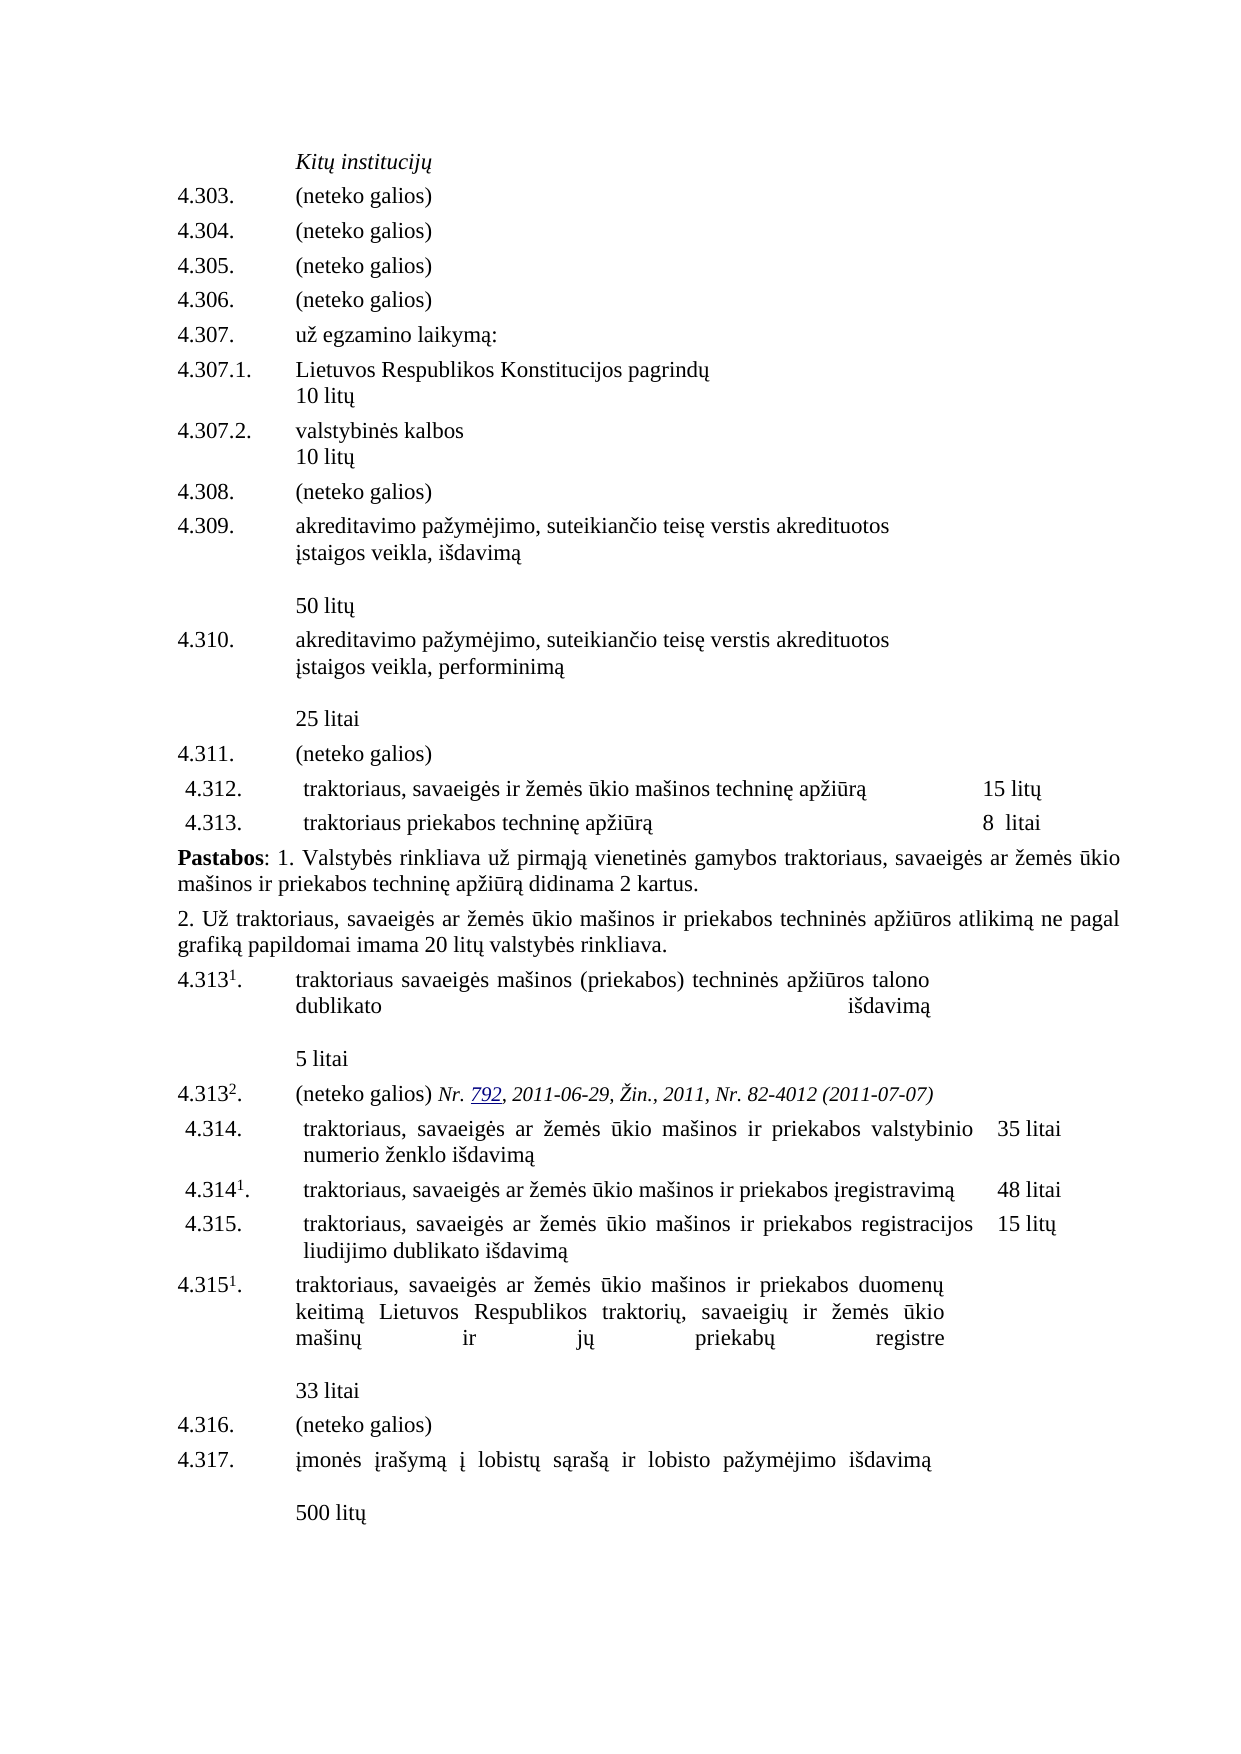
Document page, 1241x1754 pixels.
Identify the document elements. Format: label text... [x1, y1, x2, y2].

text 4.306. (neteko galios) [177, 286, 945, 313]
text 4.3151. traktoriaus, savaeigės ar žemės ūkio mašinos ir priekabos duomenų keitimą Lietuvos Respublikos traktorių, savaeigių ir žemės ūkio mašinų ir jų priekabų registre 33 litai [177, 1271, 945, 1403]
text 4.307.2. valstybinės kalbos 10 litų [177, 417, 945, 469]
table_cell 48 litai [986, 1176, 1144, 1210]
text Pastabos: 1. Valstybės rinkliava už pirmąją vienetinės gamybos traktoriaus, savaeigės ar žemės ūkio mašinos ir priekabos techninę apžiūrą didinama 2 kartus. [177, 844, 1122, 897]
table_cell 4.313. [174, 810, 292, 844]
text 4.316. (neteko galios) [177, 1412, 945, 1438]
table_header 35 litai [986, 1115, 1144, 1176]
text 4.3132. (neteko galios) Nr. 792, 2011-06-29, Žin., 2011, Nr. 82-4012 (2011-07-07) [177, 1080, 1122, 1106]
text 4.310. akreditavimo pažymėjimo, suteikiančio teisę verstis akredituotos įstaigos veikla, performinimą 25 litai [177, 626, 945, 732]
text 4.303. (neteko galios) [177, 182, 945, 209]
text 4.307.1. Lietuvos Respublikos Konstitucijos pagrindų 10 litų [177, 356, 945, 408]
text 2. Už traktoriaus, savaeigės ar žemės ūkio mašinos ir priekabos techninės apžiūros atlikimą ne pagal grafiką papildomai imama 20 litų valstybės rinkliava. [177, 905, 1122, 958]
text 4.305. (neteko galios) [177, 252, 945, 278]
table_header 4.312. [174, 775, 292, 809]
table_cell traktoriaus priekabos techninę apžiūrą [292, 810, 971, 844]
table_header traktoriaus, savaeigės ir žemės ūkio mašinos techninę apžiūrą [292, 775, 971, 809]
text 4.307. už egzamino laikymą: [177, 321, 945, 347]
table_header 4.314. [174, 1115, 292, 1176]
text 4.311. (neteko galios) [177, 740, 945, 766]
text 4.3131. traktoriaus savaeigės mašinos (priekabos) techninės apžiūros talono dublikato išdavimą 5 litai [177, 966, 930, 1072]
text 4.317. įmonės įrašymą į lobistų sąrašą ir lobisto pažymėjimo išdavimą 500 litų [177, 1446, 945, 1525]
text 4.308. (neteko galios) [177, 478, 945, 504]
table_cell 15 litų [986, 1210, 1144, 1271]
text 4.304. (neteko galios) [177, 217, 945, 243]
text 4.309. akreditavimo pažymėjimo, suteikiančio teisę verstis akredituotos įstaigos veikla, išdavimą 50 litų [177, 513, 945, 618]
text Kitų institucijų [295, 148, 945, 174]
table_cell 4.3141. [174, 1176, 292, 1210]
table_header traktoriaus, savaeigės ar žemės ūkio mašinos ir priekabos valstybinio numerio ženklo išdavimą [292, 1115, 986, 1176]
table_cell 8 litai [971, 810, 1144, 844]
table_cell traktoriaus, savaeigės ar žemės ūkio mašinos ir priekabos įregistravimą [292, 1176, 986, 1210]
table_cell 4.315. [174, 1210, 292, 1271]
table_cell traktoriaus, savaeigės ar žemės ūkio mašinos ir priekabos registracijos liudijimo dublikato išdavimą [292, 1210, 986, 1271]
table_header 15 litų [971, 775, 1144, 809]
